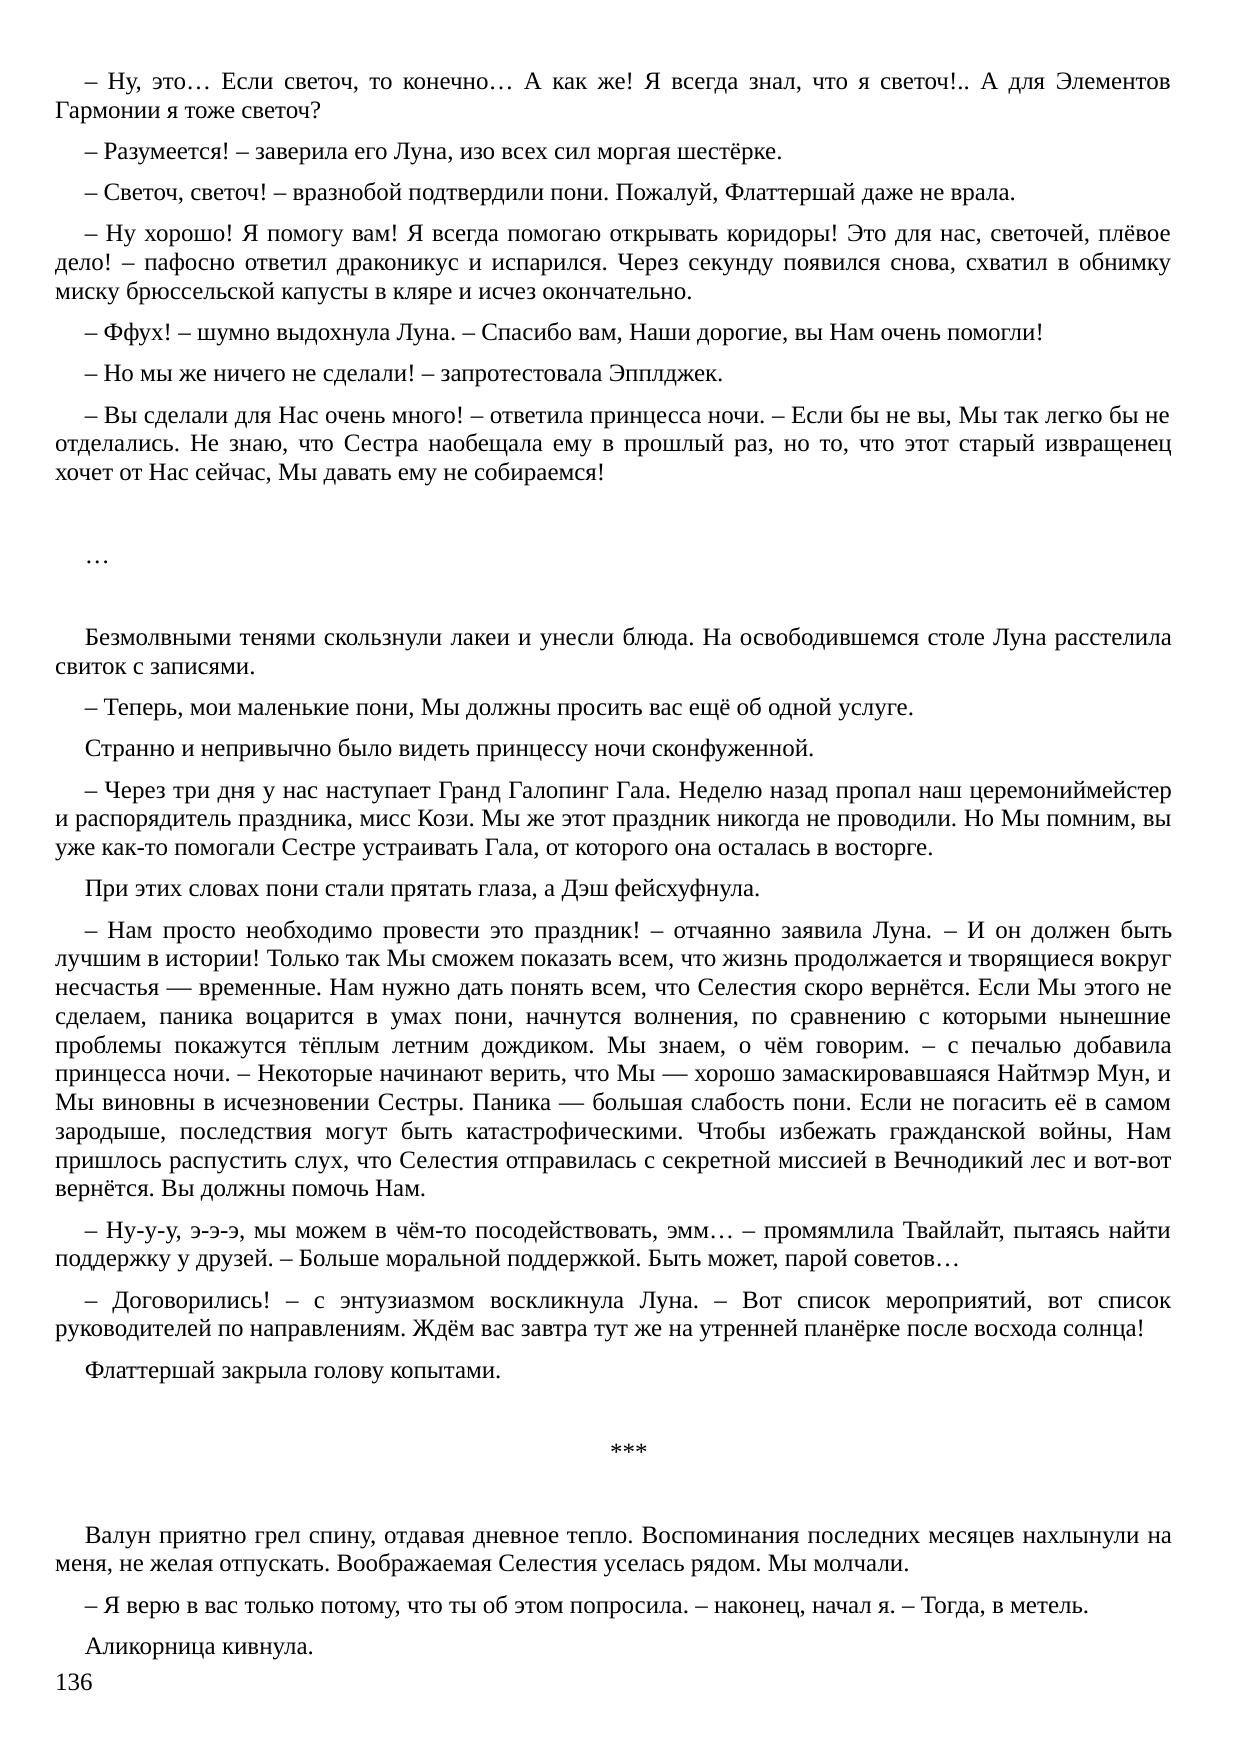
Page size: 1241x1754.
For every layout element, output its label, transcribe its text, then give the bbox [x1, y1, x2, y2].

text Аликорница кивнула. [55, 1631, 1173, 1660]
text Флаттершай закрыла голову копытами. [55, 1355, 1173, 1383]
text … [55, 540, 1173, 568]
text – Вы сделали для Нас очень много! – ответила принцесса ночи. – Если бы не вы, Мы так легко бы не отделались. Не знаю, что Сестра наобещала ему в прошлый раз, но то, что этот старый извращенец хочет от Нас сейчас, Мы давать ему не собираемся! [55, 400, 1173, 486]
text *** [55, 1437, 1173, 1466]
text – Через три дня у нас наступает Гранд Галопинг Гала. Неделю назад пропал наш церемониймейстер и распорядитель праздника, мисс Кози. Мы же этот праздник никогда не проводили. Но Мы помним, вы уже как-то помогали Сестре устраивать Гала, от которого она осталась в восторге. [55, 775, 1173, 861]
text – Ну-у-у, э-э-э, мы можем в чём-то посодействовать, эмм… – промямлила Твайлайт, пытаясь найти поддержку у друзей. – Больше моральной поддержкой. Быть может, парой советов… [55, 1215, 1173, 1272]
text – Нам просто необходимо провести это праздник! – отчаянно заявила Луна. – И он должен быть лучшим в истории! Только так Мы сможем показать всем, что жизнь продолжается и творящиеся вокруг несчастья — временные. Нам нужно дать понять всем, что Селестия скоро вернётся. Если Мы этого не сделаем, паника воцарится в умах пони, начнутся волнения, по сравнению с которыми нынешние проблемы покажутся тёплым летним дождиком. Мы знаем, о чём говорим. – с печалью добавила принцесса ночи. – Некоторые начинают верить, что Мы — хорошо замаскировавшаяся Найтмэр Мун, и Мы виновны в исчезновении Сестры. Паника — большая слабость пони. Если не погасить её в самом зародыше, последствия могут быть катастрофическими. Чтобы избежать гражданской войны, Нам пришлось распустить слух, что Селестия отправилась с секретной миссией в Вечнодикий лес и вот-вот вернётся. Вы должны помочь Нам. [55, 915, 1173, 1202]
text Валун приятно грел спину, отдавая дневное тепло. Воспоминания последних месяцев нахлынули на меня, не желая отпускать. Воображаемая Селестия уселась рядом. Мы молчали. [55, 1520, 1173, 1577]
text – Светоч, светоч! – вразнобой подтвердили пони. Пожалуй, Флаттершай даже не врала. [55, 177, 1173, 206]
text – Ффух! – шумно выдохнула Луна. – Спасибо вам, Наши дорогие, вы Нам очень помогли! [55, 317, 1173, 346]
text – Ну хорошо! Я помогу вам! Я всегда помогаю открывать коридоры! Это для нас, светочей, плёвое дело! – пафосно ответил драконикус и испарился. Через секунду появился снова, схватил в обнимку миску брюссельской капусты в кляре и исчез окончательно. [55, 218, 1173, 305]
text – Договорились! – с энтузиазмом воскликнула Луна. – Вот список мероприятий, вот список руководителей по направлениям. Ждём вас завтра тут же на утренней планёрке после восхода солнца! [55, 1285, 1173, 1342]
text – Я верю в вас только потому, что ты об этом попросила. – наконец, начал я. – Тогда, в метель. [55, 1590, 1173, 1618]
text – Разумеется! – заверила его Луна, изо всех сил моргая шестёрке. [55, 136, 1173, 165]
text – Но мы же ничего не сделали! – запротестовала Эпплджек. [55, 358, 1173, 387]
text – Ну, это… Если светоч, то конечно… А как же! Я всегда знал, что я светоч!.. А для Элементов Гармонии я тоже светоч? [55, 66, 1173, 123]
text Безмолвными тенями скользнули лакеи и унесли блюда. На освободившемся столе Луна расстелила свиток с записями. [55, 622, 1173, 680]
text Странно и непривычно было видеть принцессу ночи сконфуженной. [55, 733, 1173, 762]
text При этих словах пони стали прятать глаза, а Дэш фейсхуфнула. [55, 873, 1173, 902]
text – Теперь, мои маленькие пони, Мы должны просить вас ещё об одной услуге. [55, 692, 1173, 721]
